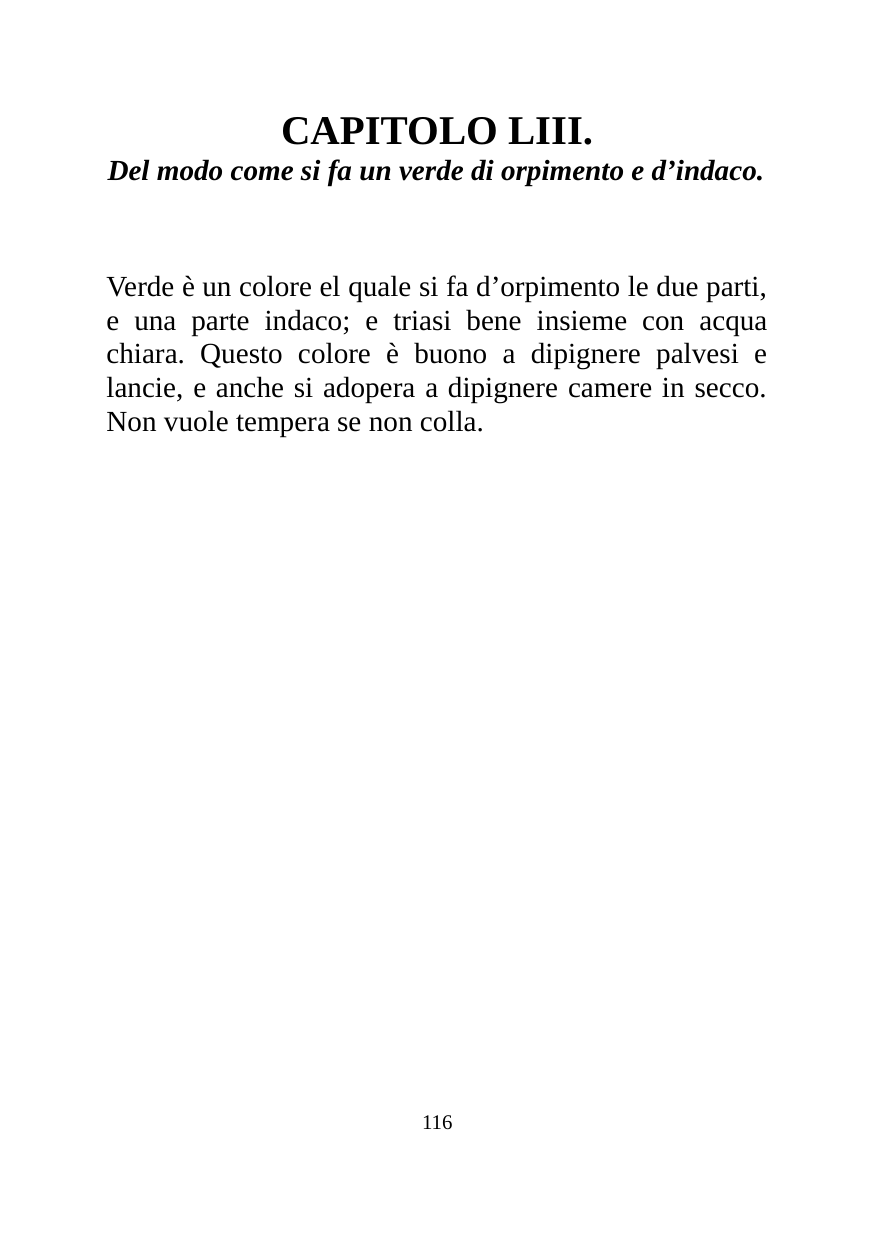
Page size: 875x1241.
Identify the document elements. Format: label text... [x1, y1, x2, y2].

subtitle CAPITOLO LIII. Del modo come si fa un verde di orpimento e d’indaco. [106, 106, 768, 187]
text Verde è un colore el quale si fa d’orpimento le due parti, e una parte indaco; e triasi bene insieme con acqua chiara. Questo colore è buono a dipignere palvesi e lancie, e anche si adopera a dipignere camere in secco. Non vuole tempera se non colla. [106, 269, 768, 437]
